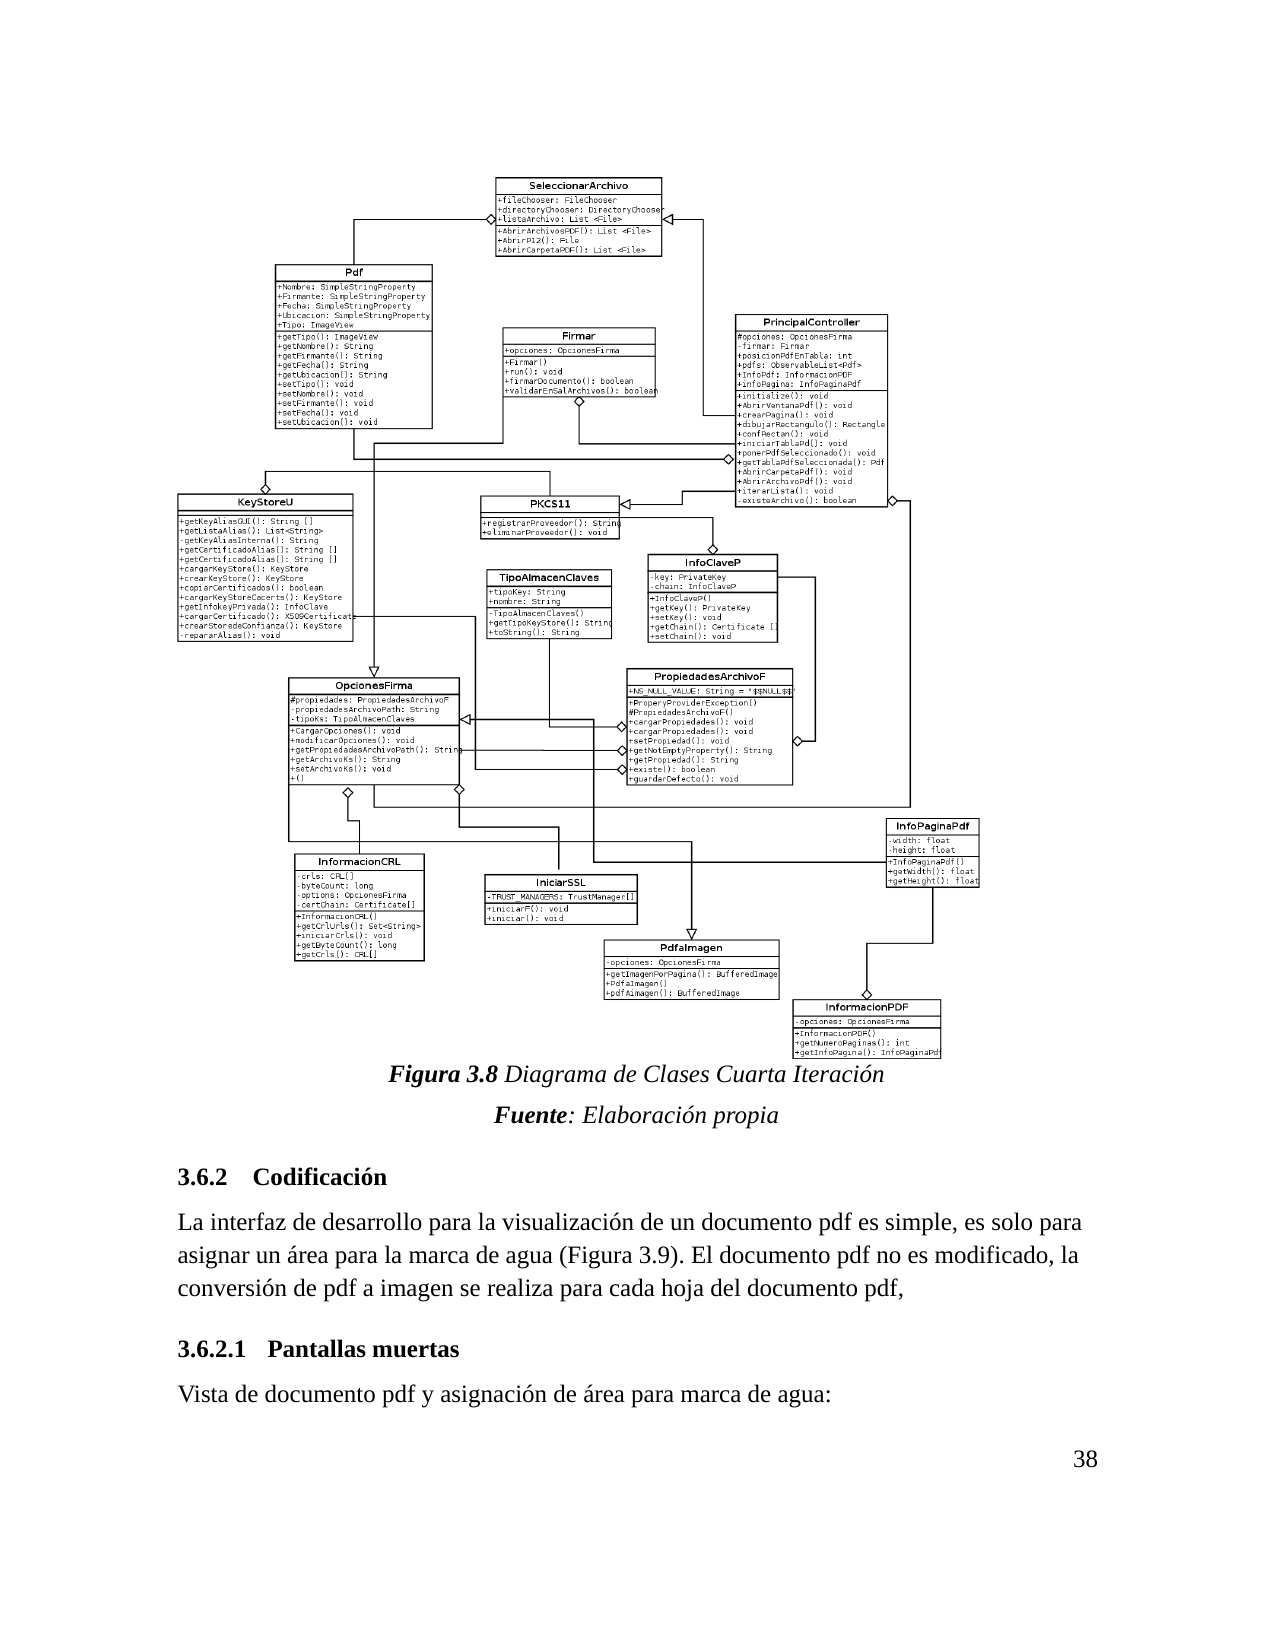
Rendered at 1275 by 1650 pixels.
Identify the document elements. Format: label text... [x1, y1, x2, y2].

picture [177, 177, 1098, 1059]
subtitle Codificación [177, 1162, 1098, 1191]
text Fuente: Elaboración propia [177, 1100, 1098, 1128]
text La interfaz de desarrollo para la visualización de un documento pdf es simple, es solo para asignar un área para la marca de agua (Figura 3.9). El documento pdf no es modificado, la conversión de pdf a imagen se realiza para cada hoja del documento pdf, [177, 1207, 1098, 1302]
subtitle Pantallas muertas [177, 1334, 1098, 1362]
text Figura 3.8 Diagrama de Clases Cuarta Iteración [177, 1059, 1098, 1087]
text Vista de documento pdf y asignación de área para marca de agua: [177, 1379, 1098, 1408]
